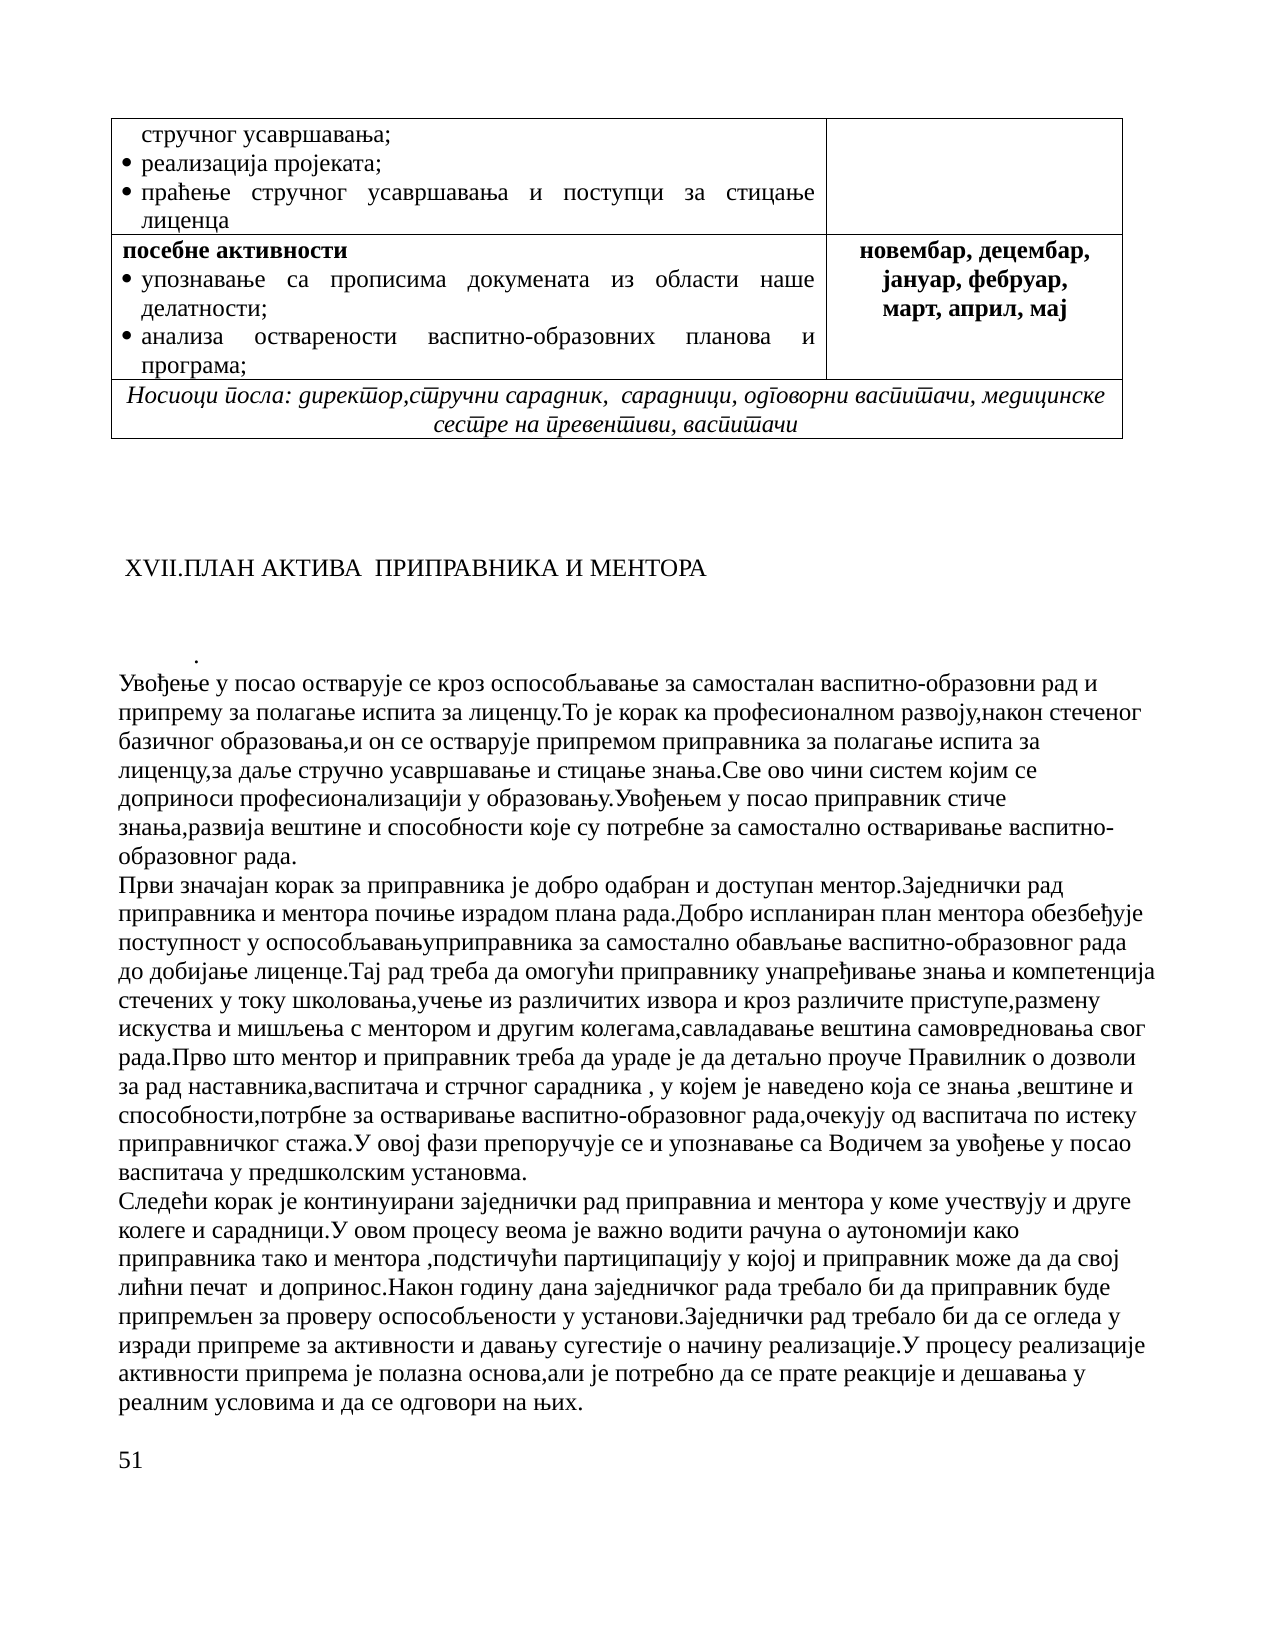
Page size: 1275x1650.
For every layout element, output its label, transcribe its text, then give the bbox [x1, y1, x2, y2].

table_cell стручног усавршавања; реализација пројеката; праћење стручног усавршавања и поступци за стицање лиценца [112, 119, 826, 234]
table_cell посебне активности упознавање са прописима докумената из области наше делатности; анализа остварености васпитно-образовних планова и програма; [112, 235, 826, 379]
text Увођење у посао остварује се кроз оспособљавање за самосталан васпитно-образовни рад и припрему за полагање испита за лиценцу.То је корак ка професионалном развоју,након стеченог базичног образовања,и он се остварује припремом приправника за полагање испита за лиценцу,за даље стручно усавршавање и стицање знања.Све ово чини систем којим се доприноси професионализацији у образовању.Увођењем у посао приправник стиче знања,развија вештине и способности које су потребне за самостално остваривање васпитно-образовног рада. [118, 668, 1157, 870]
text Следећи корак је континуирани заједнички рад приправниа и ментора у коме учествују и друге колеге и сарадници.У овом процесу веома је важно водити рачуна о аутономији како приправника тако и ментора ,подстичући партиципацију у којој и приправник може да да свој лићни печат и допринос.Након годину дана заједничког рада требало би да приправник буде припремљен за проверу оспособљености у установи.Заједнички рад требало би да се огледа у изради припреме за активности и давању сугестије о начину реализације.У процесу реализације активности припрема је полазна основа,али је потребно да се прате реакције и дешавања у реалним условима и да се одговори на њих. [118, 1186, 1157, 1416]
text XVII.ПЛАН АКТИВА ПРИПРАВНИКА И МЕНТОРА [118, 553, 1157, 582]
table_cell [827, 119, 1122, 234]
table_cell новембар, децембар, јануар, фебруар, март, април, мај [827, 235, 1122, 379]
text Први значајан корак за приправника је добро одабран и доступан ментор.Заједнички рад приправника и ментора почиње израдом плана рада.Добро испланиран план ментора обезбеђује поступност у оспособљавањуприправника за самостално обављање васпитно-образовног рада до добијање лиценце.Тај рад треба да омогући приправнику унапређивање знања и компетенција стечених у току школовања,учење из различитих извора и кроз различите приступе,размену искуства и мишљења с ментором и другим колегама,савладавање вештина самовредновања свог рада.Прво што ментор и приправник треба да ураде је да детаљно проуче Правилник о дозволи за рад наставника,васпитача и стрчног сарадника , у којем је наведено која се знања ,вештине и способности,потрбне за остваривање васпитно-образовног рада,очекују од васпитача по истеку приправничког стажа.У овој фази препоручује се и упознавање са Водичем за увођење у посао васпитача у предшколским установма. [118, 870, 1157, 1186]
table_cell Носиоци посла: директор,стручни сарадник, сарадници, одговорни васпитачи, медицинске сестре на превентиви, васпитачи [112, 380, 1122, 437]
text . [118, 640, 1157, 668]
